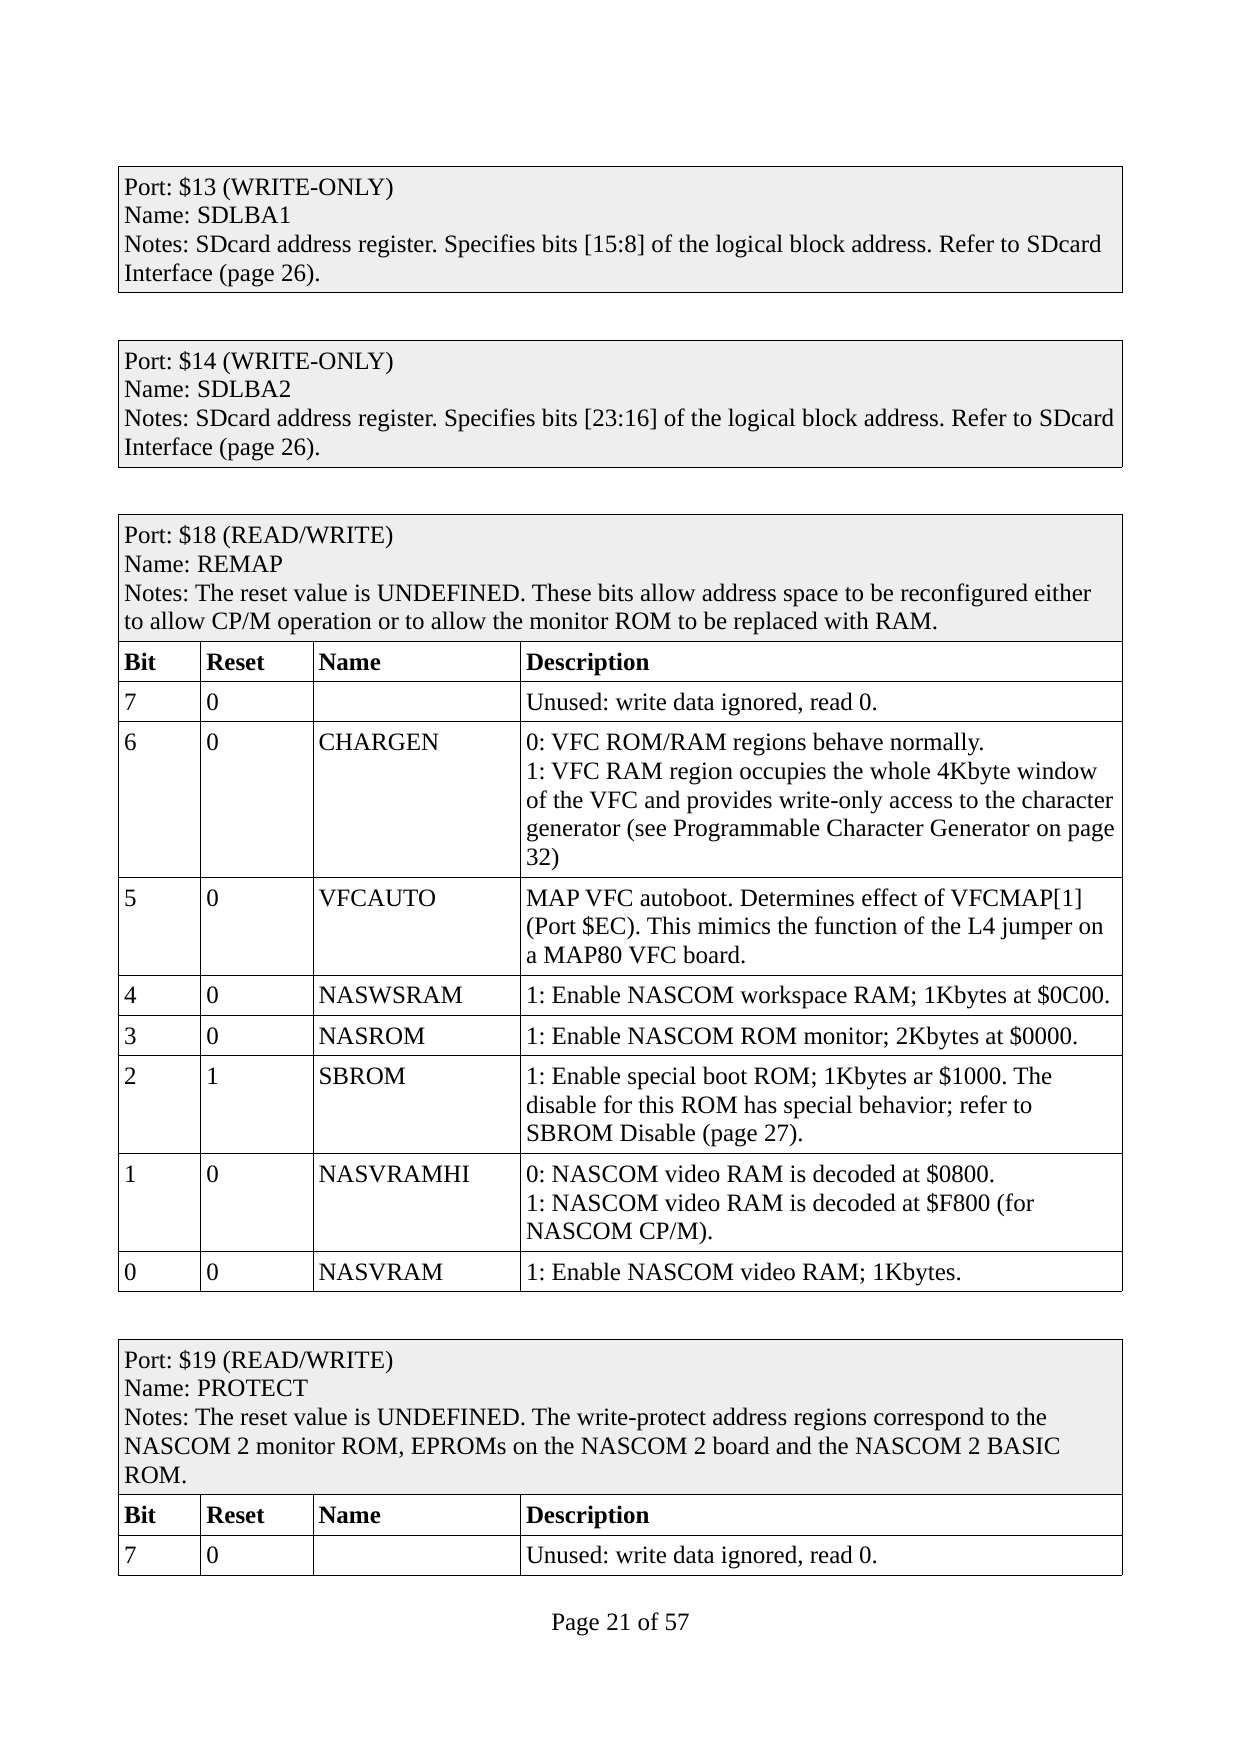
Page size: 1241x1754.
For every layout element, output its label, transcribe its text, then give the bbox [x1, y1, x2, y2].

table_cell 0 [201, 878, 313, 974]
table_cell 7 [119, 1536, 200, 1575]
table_header Port: $18 (READ/WRITE) Name: REMAP Notes: The reset value is UNDEFINED. These bits allow address space to be reconfigured either to allow CP/M operation or to allow the monitor ROM to be replaced with RAM. [119, 515, 1122, 641]
table_cell 1: Enable NASCOM workspace RAM; 1Kbytes at $0C00. [521, 976, 1122, 1015]
table_cell Description [521, 1495, 1122, 1534]
table_cell Description [521, 642, 1122, 681]
table_cell 0: NASCOM video RAM is decoded at $0800. 1: NASCOM video RAM is decoded at $F800 (for NASCOM CP/M). [521, 1154, 1122, 1251]
table_cell 4 [119, 976, 200, 1015]
table_cell 0 [201, 1016, 313, 1055]
table_cell NASVRAMHI [314, 1154, 520, 1251]
table_cell Bit [119, 642, 200, 681]
table_cell NASROM [314, 1016, 520, 1055]
table_cell [314, 682, 520, 721]
table_cell 0 [119, 1252, 200, 1291]
table_cell NASVRAM [314, 1252, 520, 1291]
table_cell Reset [201, 1495, 313, 1534]
table_cell 7 [119, 682, 200, 721]
table_cell 3 [119, 1016, 200, 1055]
table_cell CHARGEN [314, 722, 520, 877]
table_cell 1: Enable NASCOM video RAM; 1Kbytes. [521, 1252, 1122, 1291]
table_cell MAP VFC autoboot. Determines effect of VFCMAP[1] (Port $EC). This mimics the function of the L4 jumper on a MAP80 VFC board. [521, 878, 1122, 974]
table_cell 0 [201, 1252, 313, 1291]
table_cell 1 [119, 1154, 200, 1251]
table_cell 0 [201, 722, 313, 877]
table_cell NASWSRAM [314, 976, 520, 1015]
table_cell VFCAUTO [314, 878, 520, 974]
table_header Port: $19 (READ/WRITE) Name: PROTECT Notes: The reset value is UNDEFINED. The write-protect address regions correspond to the NASCOM 2 monitor ROM, EPROMs on the NASCOM 2 board and the NASCOM 2 BASIC ROM. [119, 1340, 1122, 1494]
table_cell 0 [201, 976, 313, 1015]
table_cell [314, 1536, 520, 1575]
table_cell Name [314, 1495, 520, 1534]
table_cell 2 [119, 1056, 200, 1153]
table_cell 1: Enable special boot ROM; 1Kbytes ar $1000. The disable for this ROM has special behavior; refer to SBROM Disable (page 27). [521, 1056, 1122, 1153]
table_cell 1 [201, 1056, 313, 1153]
table_cell 5 [119, 878, 200, 974]
table_cell Bit [119, 1495, 200, 1534]
table_header Port: $14 (WRITE-ONLY) Name: SDLBA2 Notes: SDcard address register. Specifies bits [23:16] of the logical block address. Refer to SDcard Interface (page 26). [119, 341, 1122, 467]
table_cell Reset [201, 642, 313, 681]
table_cell Unused: write data ignored, read 0. [521, 682, 1122, 721]
table_cell 1: Enable NASCOM ROM monitor; 2Kbytes at $0000. [521, 1016, 1122, 1055]
table_cell 0 [201, 682, 313, 721]
table_cell 0 [201, 1536, 313, 1575]
table_cell 6 [119, 722, 200, 877]
table_cell Unused: write data ignored, read 0. [521, 1536, 1122, 1575]
table_header Port: $13 (WRITE-ONLY) Name: SDLBA1 Notes: SDcard address register. Specifies bits [15:8] of the logical block address. Refer to SDcard Interface (page 26). [119, 167, 1122, 292]
table_cell 0: VFC ROM/RAM regions behave normally. 1: VFC RAM region occupies the whole 4Kbyte window of the VFC and provides write-only access to the character generator (see Programmable Character Generator on page 32) [521, 722, 1122, 877]
table_cell 0 [201, 1154, 313, 1251]
table_cell SBROM [314, 1056, 520, 1153]
table_cell Name [314, 642, 520, 681]
